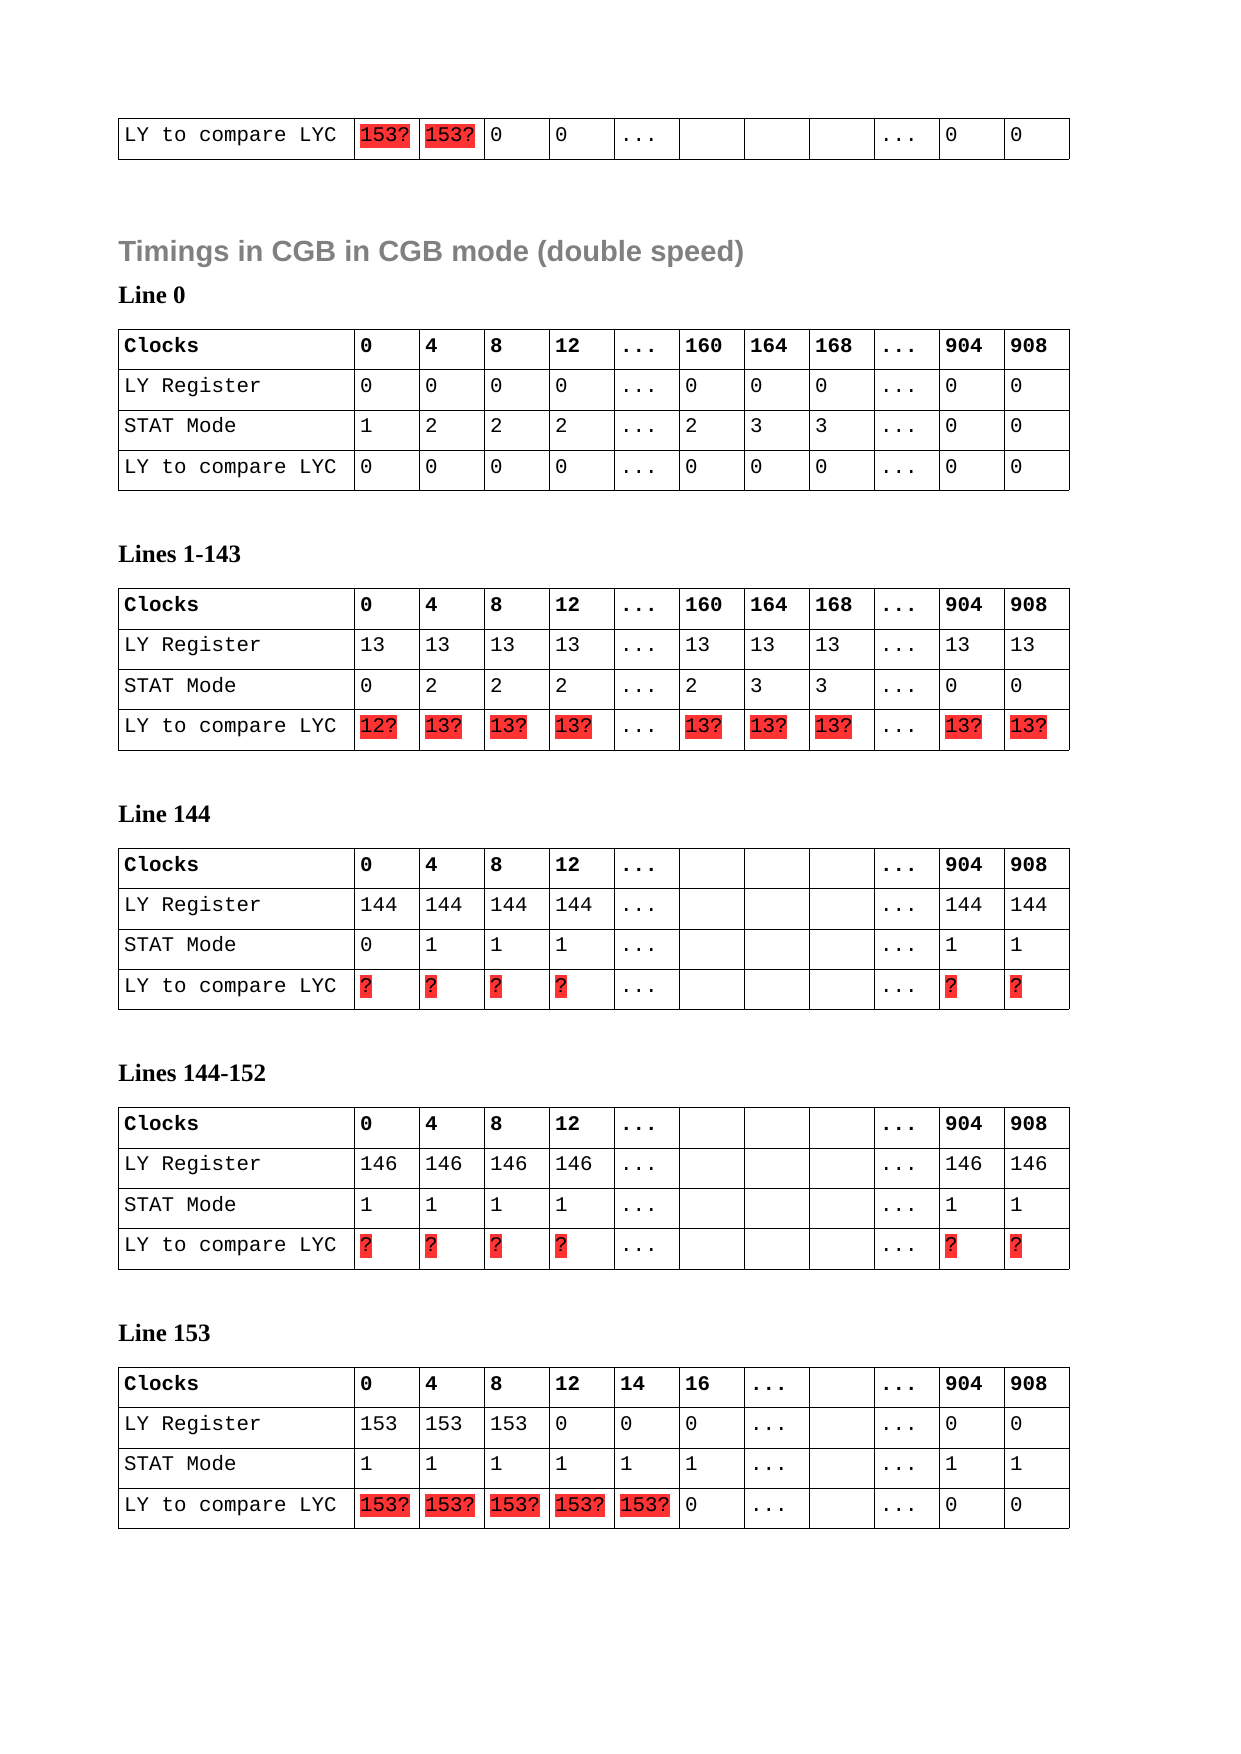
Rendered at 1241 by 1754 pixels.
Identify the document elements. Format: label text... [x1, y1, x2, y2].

table_header [680, 849, 744, 888]
table_cell 146 [940, 1149, 1004, 1188]
table_header [680, 1108, 744, 1148]
table_header 904 [940, 1368, 1004, 1407]
table_header 908 [1005, 1108, 1069, 1148]
table_header ... [615, 589, 679, 629]
table_cell STAT Mode [119, 411, 354, 450]
table_cell ... [875, 370, 939, 409]
subtitle Timings in CGB in CGB mode (double speed) [118, 234, 1122, 267]
table_header 14 [615, 1368, 679, 1407]
table_header 8 [485, 589, 549, 629]
table_header 8 [485, 849, 549, 888]
table_header 0 [355, 589, 419, 629]
table_header 160 [680, 589, 744, 629]
table_header 160 [680, 330, 744, 369]
table_cell 144 [940, 889, 1004, 928]
table_cell 0 [680, 1408, 744, 1447]
table_cell 0 [420, 451, 484, 490]
table_cell ? [940, 970, 1004, 1009]
table_cell 1 [355, 1189, 419, 1228]
table_header 4 [420, 330, 484, 369]
table_cell 2 [550, 670, 614, 709]
table_cell [680, 889, 744, 928]
table_cell 2 [485, 411, 549, 450]
table_cell 0 [420, 370, 484, 409]
table_cell 144 [550, 889, 614, 928]
table_cell ? [355, 970, 419, 1009]
table_cell 153? [355, 119, 419, 158]
table_header [810, 1368, 874, 1407]
table_cell 0 [1005, 1408, 1069, 1447]
table_cell LY Register [119, 370, 354, 409]
table_cell 13 [810, 630, 874, 669]
table_cell [810, 119, 874, 158]
table_cell 0 [1005, 119, 1069, 158]
table_cell ... [875, 970, 939, 1009]
table_cell [745, 1149, 809, 1188]
table_cell ... [875, 1229, 939, 1268]
table_header 904 [940, 849, 1004, 888]
table_cell 1 [940, 930, 1004, 969]
table_header Clocks [119, 330, 354, 369]
table_cell 0 [940, 1489, 1004, 1528]
table_header 8 [485, 1108, 549, 1148]
table_cell ... [875, 1189, 939, 1228]
table_cell ... [875, 710, 939, 749]
table_cell ... [615, 630, 679, 669]
table_cell 0 [550, 370, 614, 409]
table_cell LY to compare LYC [119, 1489, 354, 1528]
table_cell ? [1005, 1229, 1069, 1268]
table_cell 2 [420, 670, 484, 709]
table_cell 0 [810, 370, 874, 409]
table_cell 1 [1005, 1189, 1069, 1228]
table_cell 153? [420, 1489, 484, 1528]
table_header 8 [485, 330, 549, 369]
table_cell 1 [680, 1449, 744, 1488]
table_cell 144 [420, 889, 484, 928]
table_cell 1 [420, 930, 484, 969]
table_cell 13? [680, 710, 744, 749]
table_cell 1 [940, 1189, 1004, 1228]
table_header ... [615, 1108, 679, 1148]
table_cell 0 [680, 451, 744, 490]
table_cell STAT Mode [119, 1189, 354, 1228]
table_cell 0 [1005, 370, 1069, 409]
table_cell ... [615, 970, 679, 1009]
table_cell 144 [485, 889, 549, 928]
table_cell STAT Mode [119, 930, 354, 969]
table_cell STAT Mode [119, 1449, 354, 1488]
table_header 908 [1005, 1368, 1069, 1407]
table_cell [680, 119, 744, 158]
table_cell ... [875, 930, 939, 969]
table_cell LY Register [119, 889, 354, 928]
table_header 168 [810, 589, 874, 629]
table_cell LY to compare LYC [119, 119, 354, 158]
table_cell LY Register [119, 630, 354, 669]
table_cell ... [745, 1408, 809, 1447]
text Line 0 [118, 280, 1122, 308]
table_cell 13 [355, 630, 419, 669]
table_cell [810, 1189, 874, 1228]
table_cell 144 [1005, 889, 1069, 928]
table_cell ... [875, 889, 939, 928]
table_cell ... [875, 1408, 939, 1447]
table_cell [745, 970, 809, 1009]
table_cell 153? [550, 1489, 614, 1528]
table_cell ? [1005, 970, 1069, 1009]
table_cell 1 [355, 1449, 419, 1488]
table_cell 0 [940, 451, 1004, 490]
table_header 8 [485, 1368, 549, 1407]
table_cell [810, 1408, 874, 1447]
table_cell LY Register [119, 1408, 354, 1447]
table_header 16 [680, 1368, 744, 1407]
table_cell 1 [550, 930, 614, 969]
table_cell [680, 1189, 744, 1228]
table_cell [745, 1189, 809, 1228]
table_cell ? [355, 1229, 419, 1268]
table_cell 0 [550, 119, 614, 158]
table_cell ? [550, 1229, 614, 1268]
table_header Clocks [119, 1108, 354, 1148]
text Lines 144-152 [118, 1058, 1122, 1087]
table_cell ... [875, 451, 939, 490]
table_cell 3 [810, 670, 874, 709]
table_cell [745, 930, 809, 969]
table_cell LY to compare LYC [119, 1229, 354, 1268]
table_cell 146 [420, 1149, 484, 1188]
table_header 12 [550, 849, 614, 888]
table_cell ... [615, 370, 679, 409]
table_header [745, 849, 809, 888]
table_cell 13? [810, 710, 874, 749]
table_cell ... [615, 1229, 679, 1268]
table_cell [745, 119, 809, 158]
table_cell 0 [1005, 670, 1069, 709]
table_header 904 [940, 589, 1004, 629]
table_header 12 [550, 1108, 614, 1148]
table_cell 0 [745, 370, 809, 409]
table_cell 153 [485, 1408, 549, 1447]
table_cell 153? [420, 119, 484, 158]
table_cell ... [615, 1149, 679, 1188]
table_cell 0 [810, 451, 874, 490]
table_cell 0 [940, 370, 1004, 409]
table_cell ... [615, 411, 679, 450]
table_cell LY Register [119, 1149, 354, 1188]
table_cell 13 [420, 630, 484, 669]
table_cell 2 [680, 670, 744, 709]
table_cell 3 [810, 411, 874, 450]
table_cell 0 [940, 1408, 1004, 1447]
table_cell ... [745, 1449, 809, 1488]
table_header 12 [550, 589, 614, 629]
table_cell ? [940, 1229, 1004, 1268]
table_cell 3 [745, 411, 809, 450]
table_cell 13 [485, 630, 549, 669]
table_cell ... [745, 1489, 809, 1528]
table_cell ? [420, 1229, 484, 1268]
table_cell 0 [940, 119, 1004, 158]
table_cell 13 [680, 630, 744, 669]
table_cell 153 [355, 1408, 419, 1447]
table_header 4 [420, 589, 484, 629]
table_header 4 [420, 1108, 484, 1148]
table_cell 0 [680, 370, 744, 409]
table_cell 0 [550, 1408, 614, 1447]
table_cell 1 [1005, 930, 1069, 969]
table_header ... [875, 1108, 939, 1148]
table_cell 13? [420, 710, 484, 749]
text Line 144 [118, 799, 1122, 827]
table_cell 13 [940, 630, 1004, 669]
table_cell 0 [680, 1489, 744, 1528]
table_cell 0 [745, 451, 809, 490]
table_cell 2 [485, 670, 549, 709]
table_header ... [875, 589, 939, 629]
table_cell 13? [1005, 710, 1069, 749]
table_cell 1 [550, 1449, 614, 1488]
table_cell ... [875, 670, 939, 709]
table_cell LY to compare LYC [119, 710, 354, 749]
table_cell 1 [485, 930, 549, 969]
table_cell 153? [355, 1489, 419, 1528]
table_cell 144 [355, 889, 419, 928]
table_cell 13? [745, 710, 809, 749]
table_cell ? [485, 1229, 549, 1268]
table_cell 0 [485, 451, 549, 490]
table_cell 0 [355, 370, 419, 409]
table_header 168 [810, 330, 874, 369]
table_cell 2 [680, 411, 744, 450]
table_cell 0 [355, 670, 419, 709]
table_header Clocks [119, 589, 354, 629]
table_cell 153? [615, 1489, 679, 1528]
text Line 153 [118, 1318, 1122, 1346]
table_cell 13? [485, 710, 549, 749]
table_cell 2 [420, 411, 484, 450]
table_cell ... [615, 451, 679, 490]
table_cell 0 [940, 411, 1004, 450]
table_header 908 [1005, 849, 1069, 888]
table_cell 1 [485, 1189, 549, 1228]
table_header 4 [420, 849, 484, 888]
table_cell 1 [420, 1189, 484, 1228]
table_header 4 [420, 1368, 484, 1407]
table_cell [745, 1229, 809, 1268]
table_cell [810, 1489, 874, 1528]
table_cell 146 [1005, 1149, 1069, 1188]
table_header ... [745, 1368, 809, 1407]
table_header 908 [1005, 330, 1069, 369]
table_cell 0 [940, 670, 1004, 709]
table_cell ... [875, 630, 939, 669]
table_cell 13 [745, 630, 809, 669]
table_cell [745, 889, 809, 928]
table_cell [680, 970, 744, 1009]
table_cell 0 [485, 119, 549, 158]
table_cell ... [615, 119, 679, 158]
table_cell LY to compare LYC [119, 451, 354, 490]
table_cell 0 [355, 451, 419, 490]
table_header ... [875, 1368, 939, 1407]
table_cell LY to compare LYC [119, 970, 354, 1009]
table_header 0 [355, 849, 419, 888]
table_header ... [875, 849, 939, 888]
table_cell 0 [615, 1408, 679, 1447]
table_cell [810, 1449, 874, 1488]
table_header 0 [355, 330, 419, 369]
table_cell ? [420, 970, 484, 1009]
table_cell 1 [940, 1449, 1004, 1488]
table_cell ... [875, 1489, 939, 1528]
table_header 12 [550, 330, 614, 369]
table_cell 1 [420, 1449, 484, 1488]
table_cell 13 [550, 630, 614, 669]
table_cell 2 [550, 411, 614, 450]
table_header 0 [355, 1108, 419, 1148]
table_header ... [875, 330, 939, 369]
table_header 164 [745, 330, 809, 369]
table_cell 13? [550, 710, 614, 749]
table_header ... [615, 330, 679, 369]
table_cell ... [615, 710, 679, 749]
table_cell 153 [420, 1408, 484, 1447]
table_cell 146 [550, 1149, 614, 1188]
table_cell 153? [485, 1489, 549, 1528]
table_cell 0 [1005, 451, 1069, 490]
table_cell ... [875, 119, 939, 158]
table_header 904 [940, 330, 1004, 369]
table_cell ... [875, 1449, 939, 1488]
table_cell 1 [550, 1189, 614, 1228]
table_cell 0 [550, 451, 614, 490]
table_header 904 [940, 1108, 1004, 1148]
table_cell STAT Mode [119, 670, 354, 709]
table_cell ... [615, 930, 679, 969]
table_cell 1 [355, 411, 419, 450]
table_cell [810, 930, 874, 969]
table_header 908 [1005, 589, 1069, 629]
table_header 164 [745, 589, 809, 629]
table_header 0 [355, 1368, 419, 1407]
table_cell ? [485, 970, 549, 1009]
table_header ... [615, 849, 679, 888]
table_cell 0 [355, 930, 419, 969]
table_cell [680, 1229, 744, 1268]
table_cell [680, 1149, 744, 1188]
table_cell ... [875, 411, 939, 450]
table_cell 1 [615, 1449, 679, 1488]
table_cell 0 [1005, 411, 1069, 450]
table_cell [810, 889, 874, 928]
table_cell [810, 1229, 874, 1268]
table_cell [810, 970, 874, 1009]
table_header Clocks [119, 849, 354, 888]
table_header [810, 1108, 874, 1148]
table_cell 0 [1005, 1489, 1069, 1528]
table_header [745, 1108, 809, 1148]
table_cell 13 [1005, 630, 1069, 669]
table_cell ... [615, 1189, 679, 1228]
table_cell ... [875, 1149, 939, 1188]
table_cell 13? [940, 710, 1004, 749]
table_cell ... [615, 889, 679, 928]
table_cell 3 [745, 670, 809, 709]
table_cell ? [550, 970, 614, 1009]
table_header [810, 849, 874, 888]
text Lines 1-143 [118, 539, 1122, 568]
table_cell ... [615, 670, 679, 709]
table_cell 12? [355, 710, 419, 749]
table_cell 0 [485, 370, 549, 409]
table_cell 1 [1005, 1449, 1069, 1488]
table_cell 146 [355, 1149, 419, 1188]
table_cell 146 [485, 1149, 549, 1188]
table_cell [680, 930, 744, 969]
table_cell [810, 1149, 874, 1188]
table_header 12 [550, 1368, 614, 1407]
table_cell 1 [485, 1449, 549, 1488]
table_header Clocks [119, 1368, 354, 1407]
